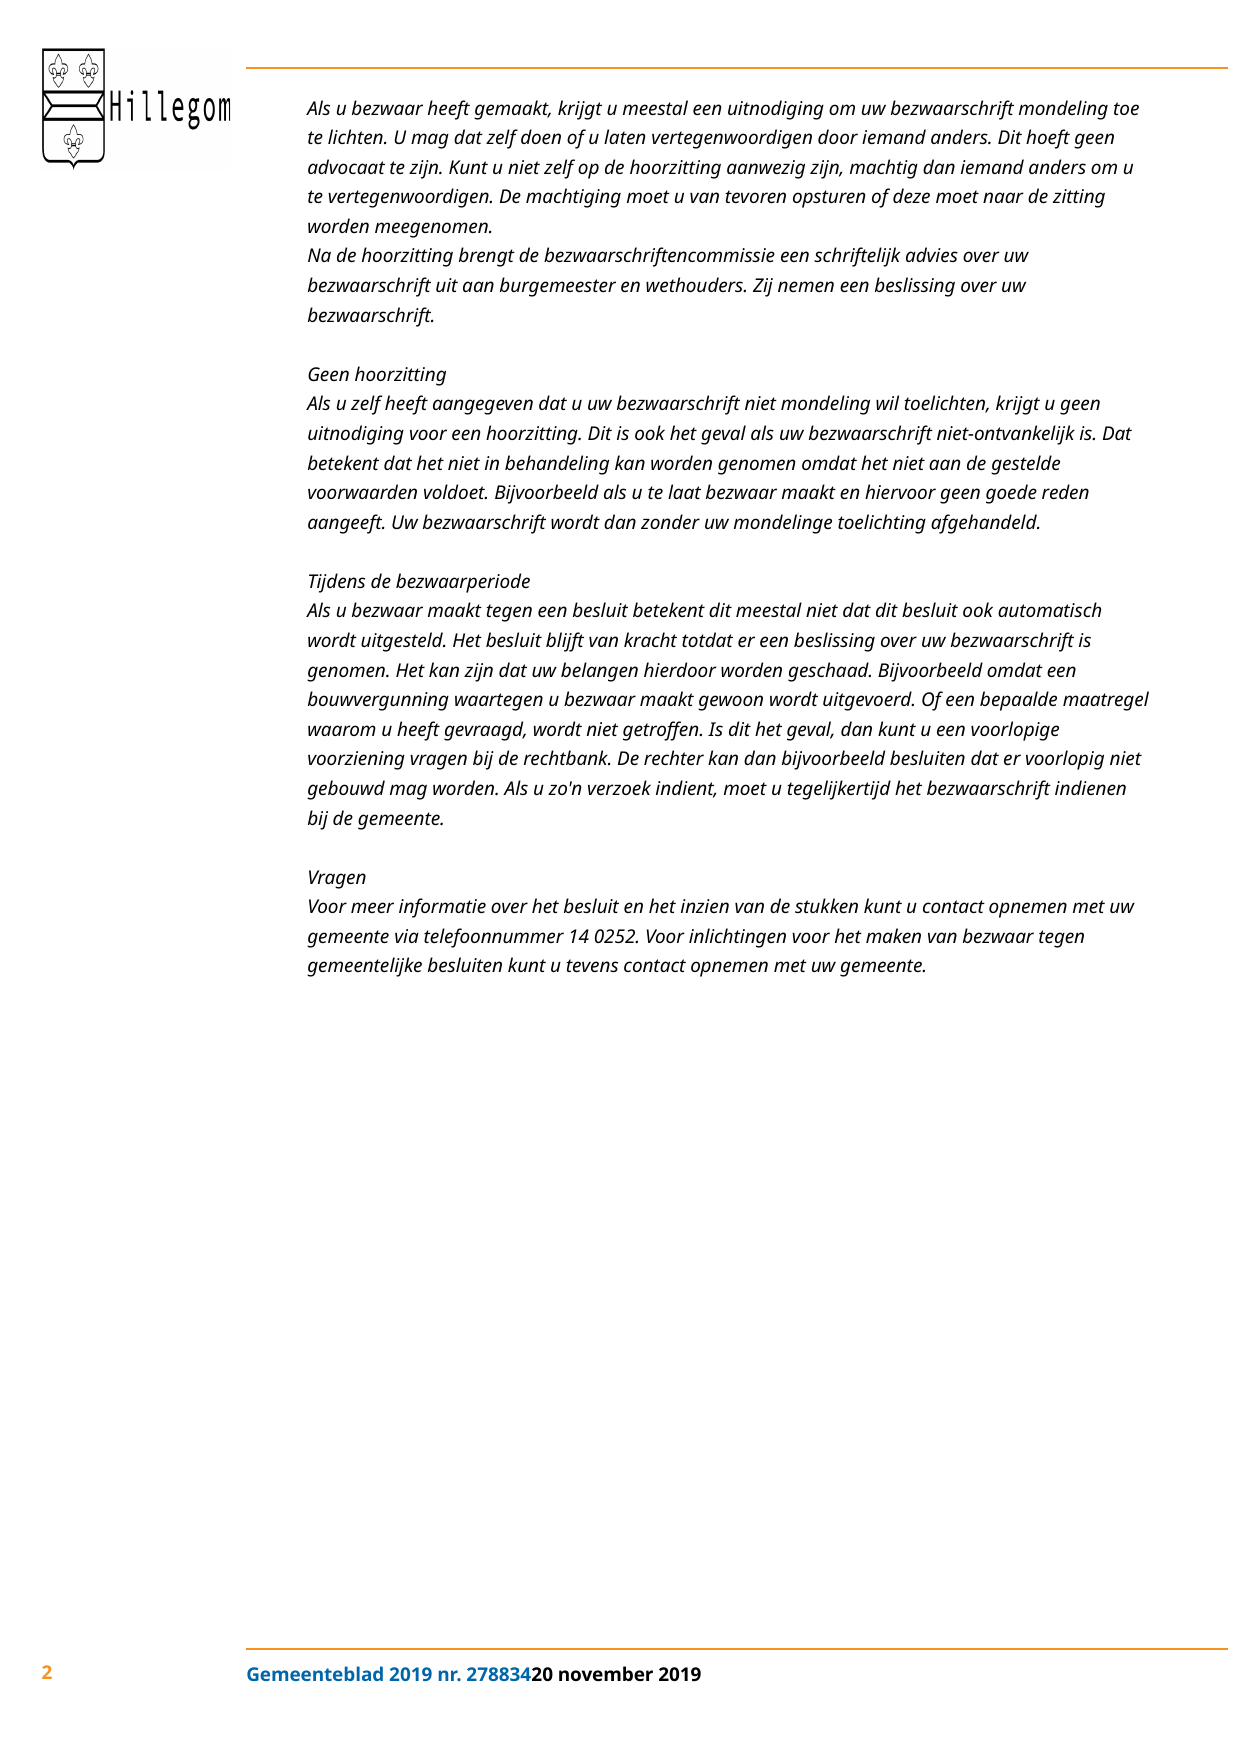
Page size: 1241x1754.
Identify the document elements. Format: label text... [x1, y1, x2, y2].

list Als u zelf heeft aangegeven dat u uw bezwaarschrift niet mondeling wil toelichten, krijgt u geen uitnodiging voor een hoorzitting. Dit is ook het geval als uw bezwaarschrift niet-ontvankelijk is. Dat betekent dat het niet in behandeling kan worden genomen omdat het niet aan de gestelde voorwaarden voldoet. Bijvoorbeeld als u te laat bezwaar maakt en hiervoor geen goede reden aangeeft. Uw bezwaarschrift wordt dan zonder uw mondelinge toelichting afgehandeld. [248, 391, 1152, 535]
list Tijdens de bezwaarperiode [248, 568, 1152, 594]
list Als u bezwaar heeft gemaakt, krijgt u meestal een uitnodiging om uw bezwaarschrift mondeling toe te lichten. U mag dat zelf doen of u laten vertegenwoordigen door iemand anders. Dit hoeft geen advocaat te zijn. Kunt u niet zelf op de hoorzitting aanwezig zijn, machtig dan iemand anders om u te vertegenwoordigen. De machtiging moet u van tevoren opsturen of deze moet naar de zitting worden meegenomen. [248, 95, 1152, 239]
list Als u bezwaar maakt tegen een besluit betekent dit meestal niet dat dit besluit ook automatisch wordt uitgesteld. Het besluit blijft van kracht totdat er een beslissing over uw bezwaarschrift is genomen. Het kan zijn dat uw belangen hierdoor worden geschaad. Bijvoorbeeld omdat een bouwvergunning waartegen u bezwaar maakt gewoon wordt uitgevoerd. Of een bepaalde maatregel waarom u heeft gevraagd, wordt niet getroffen. Is dit het geval, dan kunt u een voorlopige voorziening vragen bij de rechtbank. De rechter kan dan bijvoorbeeld besluiten dat er voorlopig niet gebouwd mag worden. Als u zo'n verzoek indient, moet u tegelijkertijd het bezwaarschrift indienen bij de gemeente. [248, 598, 1152, 831]
list Voor meer informatie over het besluit en het inzien van de stukken kunt u contact opnemen met uw gemeente via telefoonnummer 14 0252. Voor inlichtingen voor het maken van bezwaar tegen gemeentelijke besluiten kunt u tevens contact opnemen met uw gemeente. [248, 893, 1152, 978]
picture [41, 47, 231, 172]
list Na de hoorzitting brengt de bezwaarschriftencommissie een schriftelijk advies over uw bezwaarschrift uit aan burgemeester en wethouders. Zij nemen een beslissing over uw bezwaarschrift. [248, 243, 1152, 328]
list Geen hoorzitting [248, 361, 1152, 387]
list Vragen [248, 864, 1152, 890]
